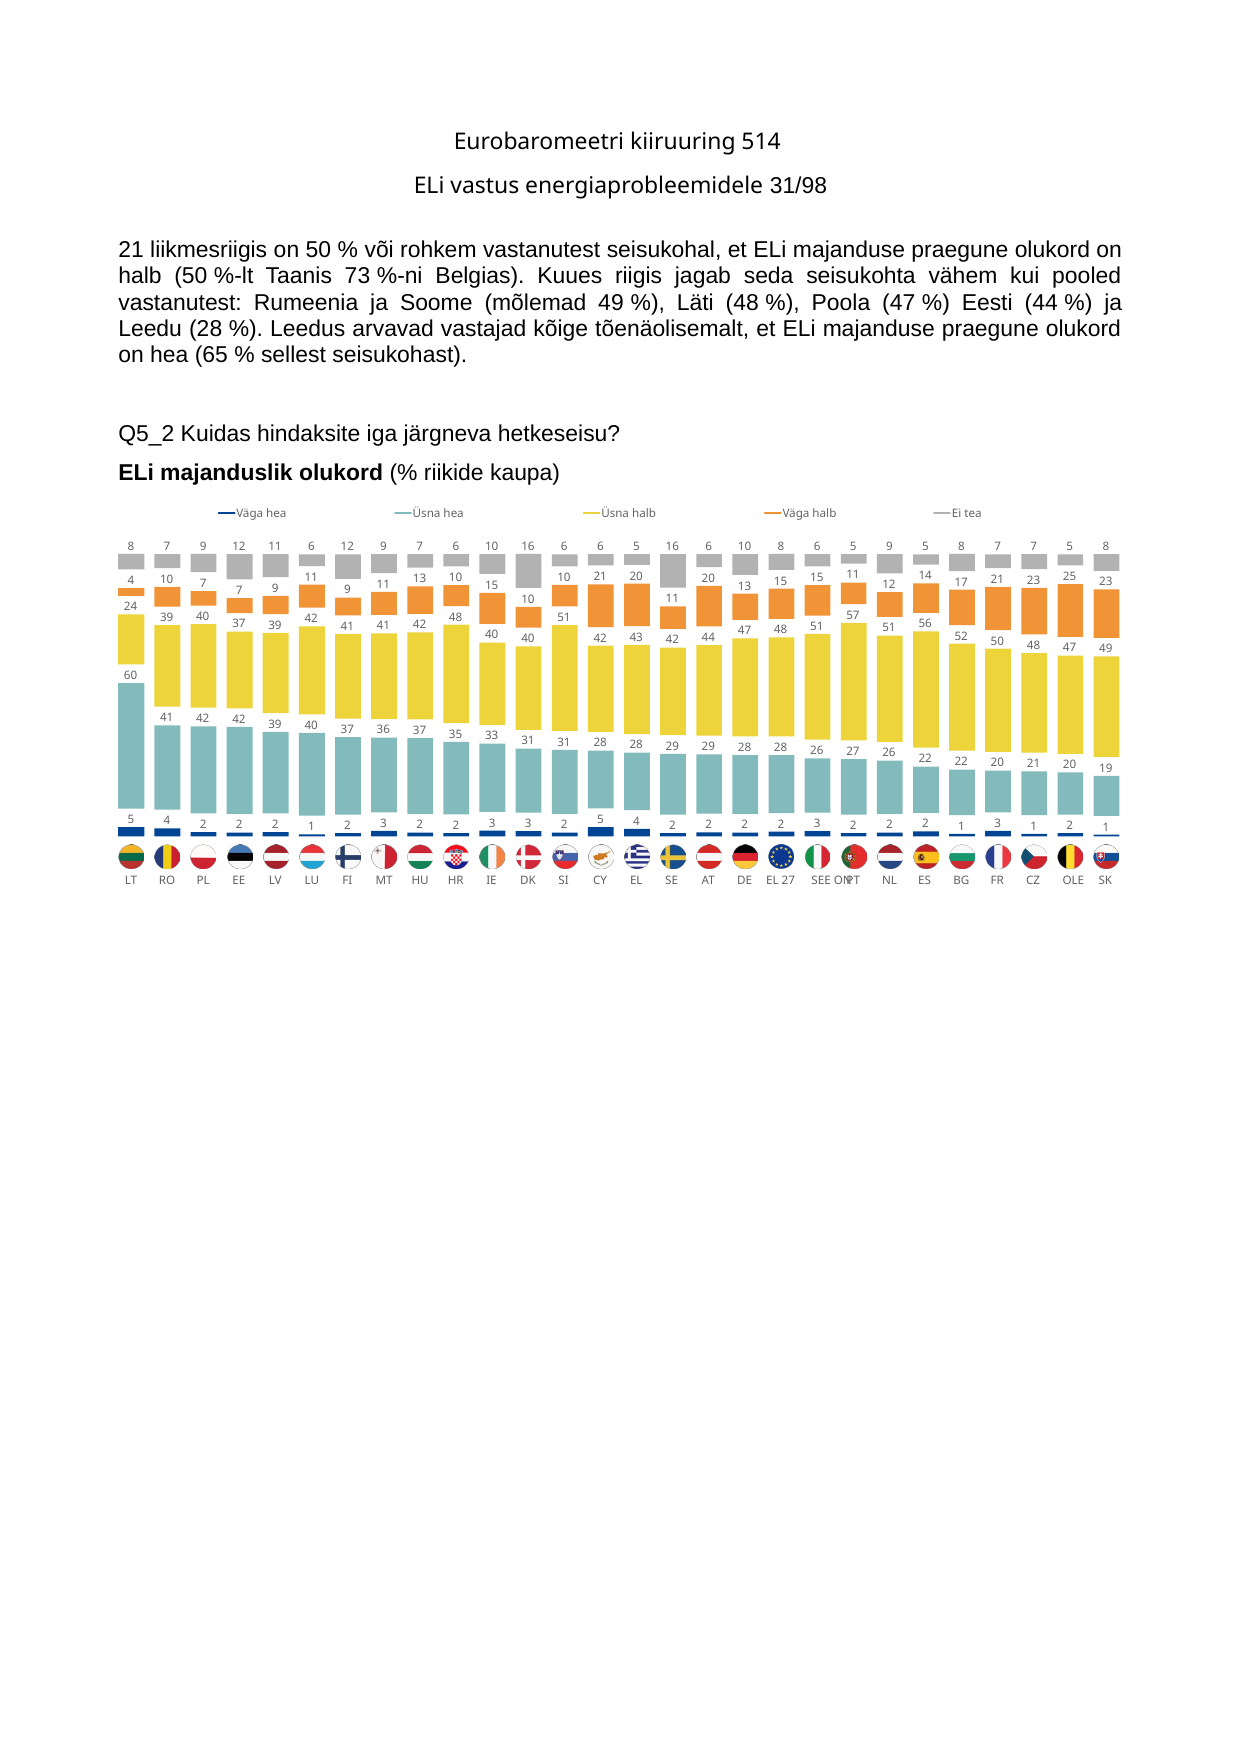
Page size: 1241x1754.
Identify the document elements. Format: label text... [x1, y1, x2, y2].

picture [154, 844, 180, 869]
picture [371, 844, 397, 869]
picture [660, 844, 686, 869]
picture [949, 844, 975, 869]
text Q5_2 Kuidas hindaksite iga järgneva hetkeseisu? [118, 420, 1122, 446]
picture [913, 844, 939, 869]
picture [732, 844, 758, 869]
picture [335, 844, 361, 869]
picture [299, 844, 325, 869]
picture [805, 844, 830, 869]
text 21 liikmesriigis on 50 % või rohkem vastanutest seisukohal, et ELi majanduse praegune olukord on halb (50 %-lt Taanis 73 %-ni Belgias). Kuues riigis jagab seda seisukohta vähem kui pooled vastanutest: Rumeenia ja Soome (mõlemad 49 %), Läti (48 %), Poola (47 %) Eesti (44 %) ja Leedu (28 %). Leedus arvavad vastajad kõige tõenäolisemalt, et ELi majanduse praegune olukord on hea (65 % sellest seisukohast). [118, 236, 1122, 368]
picture [1093, 844, 1119, 869]
picture [443, 844, 469, 869]
picture [588, 844, 614, 869]
picture [696, 844, 722, 869]
picture [227, 844, 253, 869]
picture [552, 844, 578, 869]
picture [624, 844, 650, 869]
picture [841, 844, 867, 869]
picture [1057, 844, 1083, 869]
picture [407, 844, 433, 869]
picture [479, 844, 505, 869]
picture [118, 844, 144, 869]
picture [1021, 844, 1047, 869]
picture [516, 844, 541, 869]
picture [768, 844, 794, 869]
text ELi majanduslik olukord (% riikide kaupa) [118, 459, 1122, 486]
picture [985, 844, 1011, 869]
picture [877, 844, 903, 869]
picture [263, 844, 289, 869]
picture [190, 844, 216, 869]
